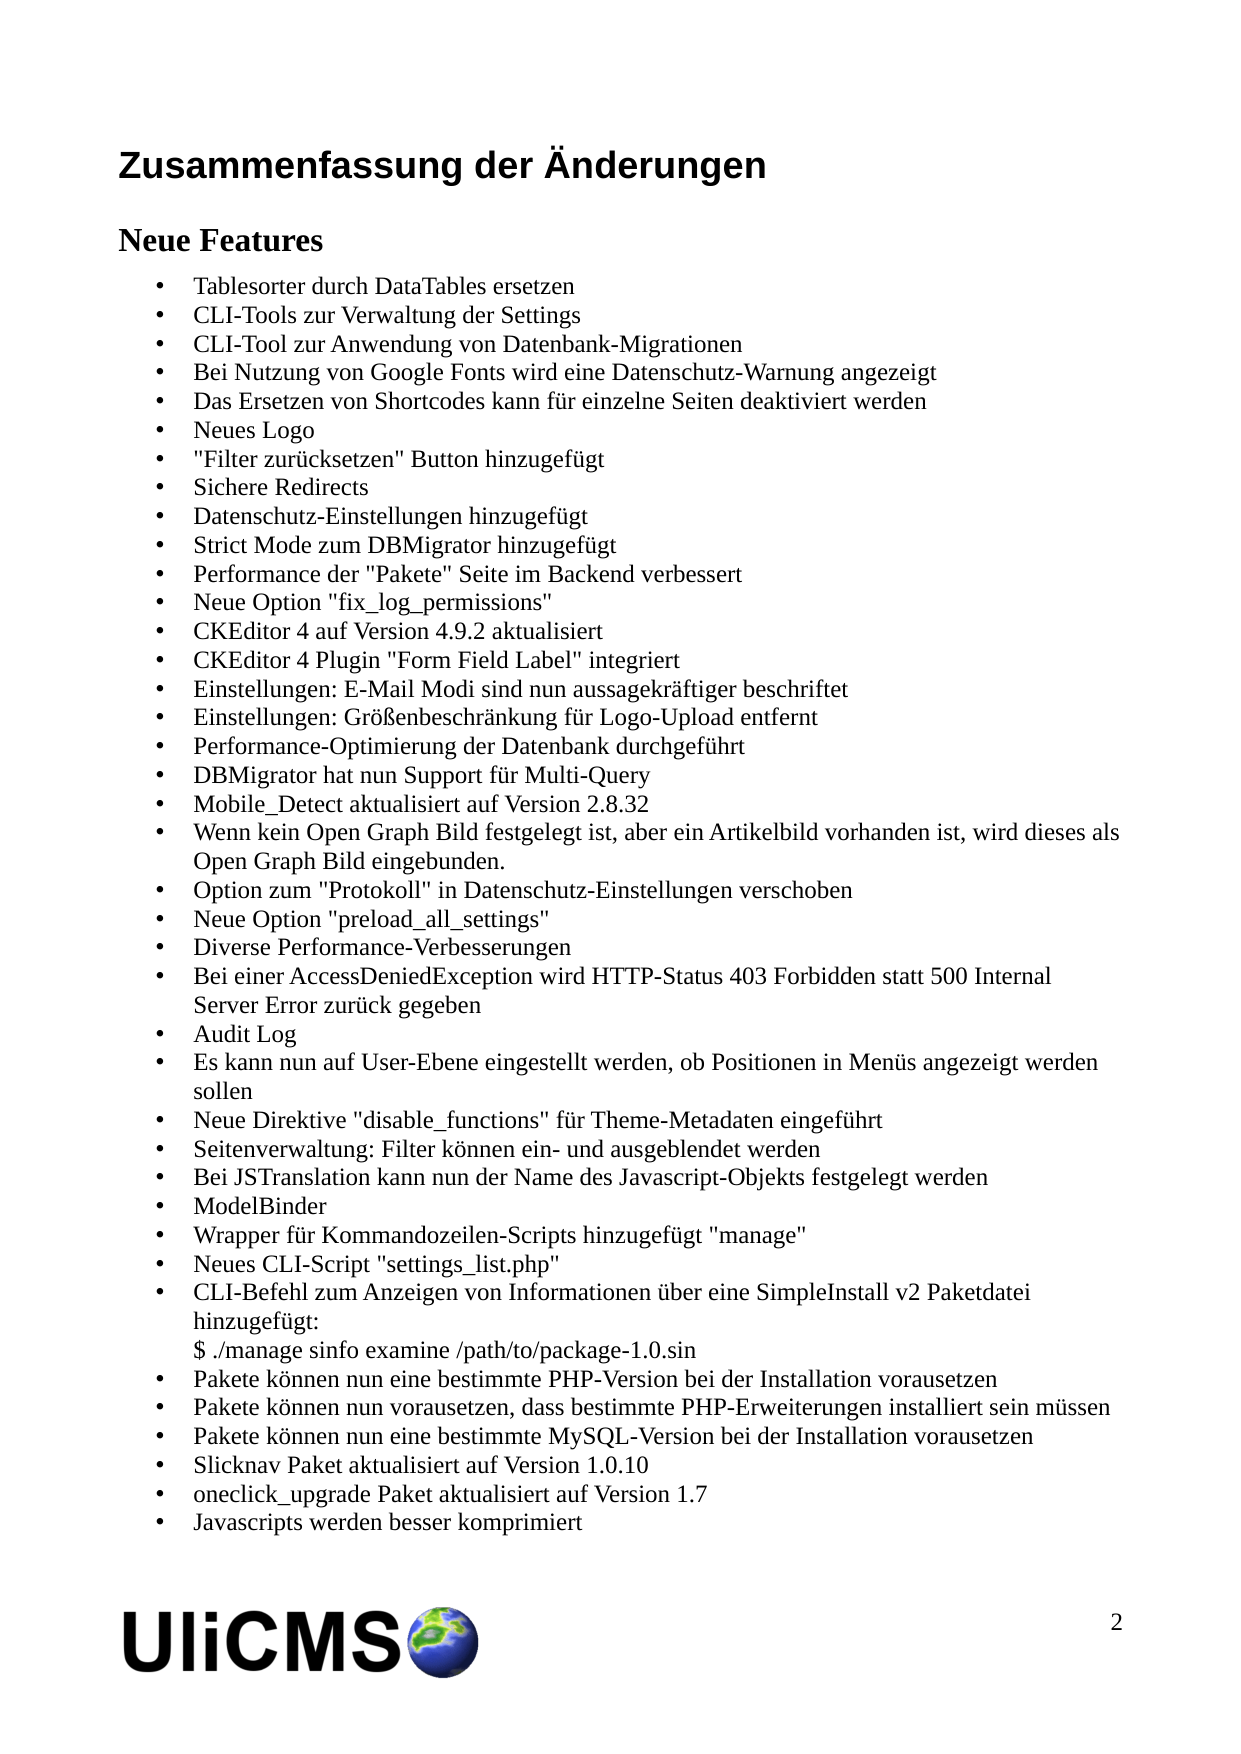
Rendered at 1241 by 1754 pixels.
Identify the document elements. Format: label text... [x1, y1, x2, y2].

list Performance der "Pakete" Seite im Backend verbessert [156, 559, 1123, 587]
list Neue Option "fix_log_permissions" [156, 587, 1123, 616]
list Einstellungen: Größenbeschränkung für Logo-Upload entfernt [156, 702, 1123, 731]
list CKEditor 4 auf Version 4.9.2 aktualisiert [156, 616, 1123, 645]
list ModelBinder [156, 1191, 1123, 1220]
list Wrapper für Kommandozeilen-Scripts hinzugefügt "manage" [156, 1220, 1123, 1249]
list Sichere Redirects [156, 472, 1123, 501]
list Javascripts werden besser komprimiert [156, 1507, 1123, 1536]
list Bei einer AccessDeniedException wird HTTP-Status 403 Forbidden statt 500 Internal Server Error zurück gegeben [156, 961, 1123, 1019]
list Pakete können nun eine bestimmte MySQL-Version bei der Installation vorausetzen [156, 1421, 1123, 1450]
list Einstellungen: E-Mail Modi sind nun aussagekräftiger beschriftet [156, 674, 1123, 702]
list Seitenverwaltung: Filter können ein- und ausgeblendet werden [156, 1134, 1123, 1162]
list Strict Mode zum DBMigrator hinzugefügt [156, 530, 1123, 559]
picture [118, 1607, 479, 1681]
list Pakete können nun eine bestimmte PHP-Version bei der Installation vorausetzen [156, 1364, 1123, 1392]
list Neues Logo [156, 415, 1123, 444]
list Datenschutz-Einstellungen hinzugefügt [156, 501, 1123, 530]
list DBMigrator hat nun Support für Multi-Query [156, 760, 1123, 789]
list Bei JSTranslation kann nun der Name des Javascript-Objekts festgelegt werden [156, 1162, 1123, 1191]
list Es kann nun auf User-Ebene eingestellt werden, ob Positionen in Menüs angezeigt werden sollen [156, 1047, 1123, 1105]
list Bei Nutzung von Google Fonts wird eine Datenschutz-Warnung angezeigt [156, 357, 1123, 386]
list Das Ersetzen von Shortcodes kann für einzelne Seiten deaktiviert werden [156, 386, 1123, 415]
list CLI-Befehl zum Anzeigen von Informationen über eine SimpleInstall v2 Paketdatei hinzugefügt: $ ./manage sinfo examine /path/to/package-1.0.sin [156, 1277, 1123, 1364]
list Pakete können nun vorausetzen, dass bestimmte PHP-Erweiterungen installiert sein müssen [156, 1392, 1123, 1421]
list Option zum "Protokoll" in Datenschutz-Einstellungen verschoben [156, 875, 1123, 904]
list "Filter zurücksetzen" Button hinzugefügt [156, 444, 1123, 472]
list CLI-Tools zur Verwaltung der Settings [156, 300, 1123, 329]
list CLI-Tool zur Anwendung von Datenbank-Migrationen [156, 329, 1123, 357]
list Tablesorter durch DataTables ersetzen [156, 271, 1123, 300]
list Slicknav Paket aktualisiert auf Version 1.0.10 [156, 1450, 1123, 1479]
list oneclick_upgrade Paket aktualisiert auf Version 1.7 [156, 1479, 1123, 1507]
list CKEditor 4 Plugin "Form Field Label" integriert [156, 645, 1123, 674]
list Neue Option "preload_all_settings" [156, 904, 1123, 932]
list Diverse Performance-Verbesserungen [156, 932, 1123, 961]
list Audit Log [156, 1019, 1123, 1047]
subtitle Neue Features [118, 220, 1123, 259]
list Wenn kein Open Graph Bild festgelegt ist, aber ein Artikelbild vorhanden ist, wird dieses als Open Graph Bild eingebunden. [156, 817, 1123, 875]
list Neue Direktive "disable_functions" für Theme-Metadaten eingeführt [156, 1105, 1123, 1134]
list Performance-Optimierung der Datenbank durchgeführt [156, 731, 1123, 760]
list Mobile_Detect aktualisiert auf Version 2.8.32 [156, 789, 1123, 817]
list Neues CLI-Script "settings_list.php" [156, 1249, 1123, 1277]
